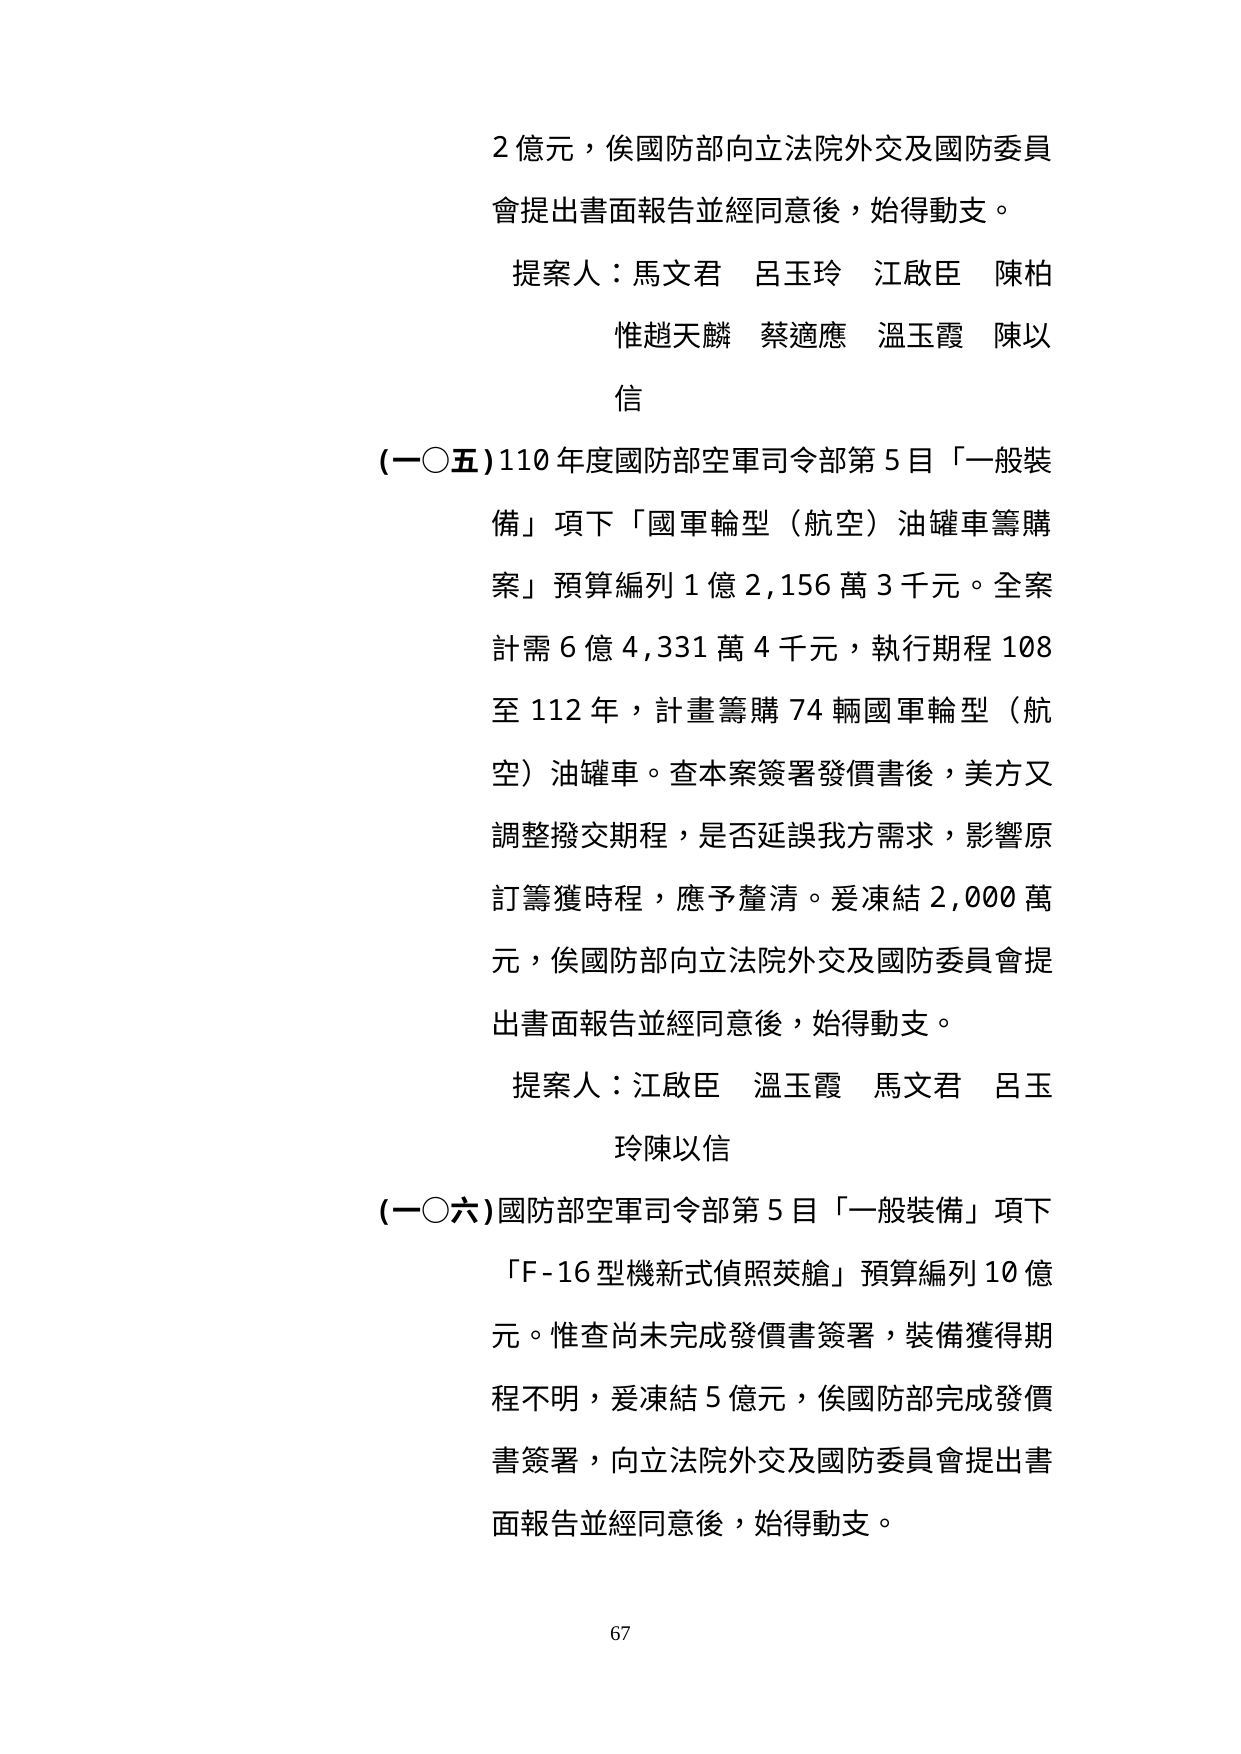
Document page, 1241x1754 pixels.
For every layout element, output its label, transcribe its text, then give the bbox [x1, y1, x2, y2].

text (一○六)國防部空軍司令部第5目「一般裝備」項下「F-16型機新式偵照莢艙」預算編列10億元。惟查尚未完成發價書簽署，裝備獲得期程不明，爰凍結5億元，俟國防部完成發價書簽署，向立法院外交及國防委員會提出書面報告並經同意後，始得動支。 [375, 1167, 1053, 1542]
text 提案人：馬文君 呂玉玲 江啟臣 陳柏惟趙天麟 蔡適應 溫玉霞 陳以信 [512, 230, 1053, 417]
text 2億元，俟國防部向立法院外交及國防委員會提出書面報告並經同意後，始得動支。 [375, 105, 1053, 230]
text (一○五)110年度國防部空軍司令部第5目「一般裝備」項下「國軍輪型（航空）油罐車籌購案」預算編列1億2,156萬3千元。全案計需6億4,331萬4千元，執行期程108至112年，計畫籌購74輛國軍輪型（航空）油罐車。查本案簽署發價書後，美方又調整撥交期程，是否延誤我方需求，影響原訂籌獲時程，應予釐清。爰凍結2,000萬元，俟國防部向立法院外交及國防委員會提出書面報告並經同意後，始得動支。 [375, 417, 1053, 1042]
text 提案人：江啟臣 溫玉霞 馬文君 呂玉玲陳以信 [512, 1042, 1053, 1167]
